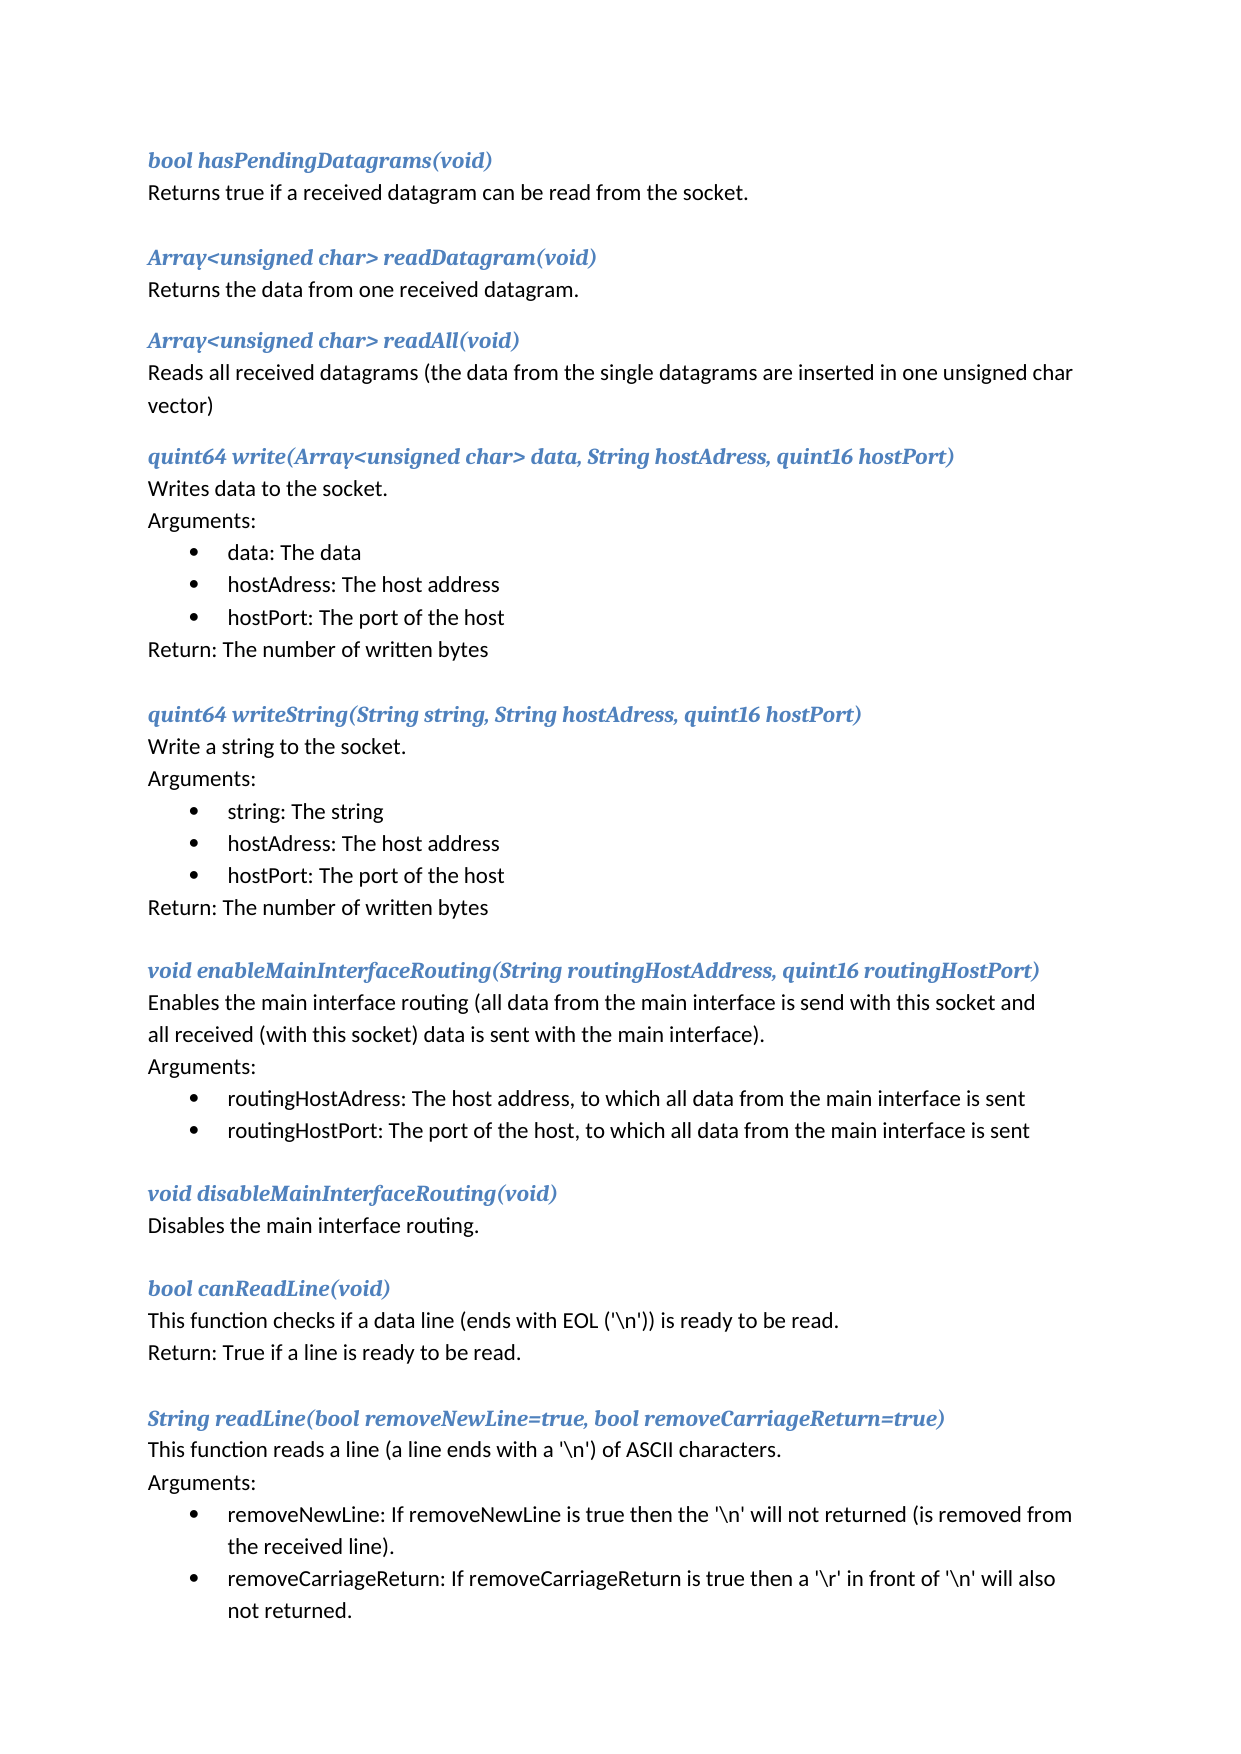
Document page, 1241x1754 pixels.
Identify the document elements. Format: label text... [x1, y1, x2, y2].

text Arguments: [148, 764, 1093, 793]
list removeCarriageReturn: If removeCarriageReturn is true then a '\r' in front of '\n' will also not returned. [190, 1564, 1093, 1624]
subtitle void enableMainInterfaceRouting(String routingHostAddress, quint16 routingHostPort) [148, 958, 1093, 984]
subtitle quint64 write(Array<unsigned char> data, String hostAdress, quint16 hostPort) [148, 444, 1093, 470]
list hostPort: The port of the host [190, 861, 1093, 889]
list string: The string [190, 797, 1093, 825]
text Writes data to the socket. [148, 474, 1093, 502]
list routingHostPort: The port of the host, to which all data from the main interface is sent [190, 1117, 1093, 1145]
text Returns true if a received datagram can be read from the socket. [148, 178, 1093, 206]
subtitle Array<unsigned char> readDatagram(void) [148, 245, 1093, 271]
list routingHostAdress: The host address, to which all data from the main interface is sent [190, 1084, 1093, 1112]
list hostAdress: The host address [190, 829, 1093, 857]
subtitle void disableMainInterfaceRouting(void) [148, 1181, 1093, 1207]
list removeNewLine: If removeNewLine is true then the '\n' will not returned (is removed from the received line). [190, 1500, 1093, 1560]
text Returns the data from one received datagram. [148, 275, 1093, 303]
text Disables the main interface routing. [148, 1211, 1093, 1239]
subtitle String readLine(bool removeNewLine=true, bool removeCarriageReturn=true) [148, 1405, 1093, 1432]
text Arguments: [148, 506, 1093, 534]
text Write a string to the socket. [148, 732, 1093, 760]
list data: The data [190, 538, 1093, 566]
subtitle bool hasPendingDatagrams(void) [148, 148, 1093, 174]
text This function reads a line (a line ends with a '\n') of ASCII characters. [148, 1436, 1093, 1463]
subtitle bool canReadLine(void) [148, 1276, 1093, 1302]
subtitle quint64 writeString(String string, String hostAdress, quint16 hostPort) [148, 702, 1093, 728]
subtitle Array<unsigned char> readAll(void) [148, 328, 1093, 355]
text Arguments: [148, 1052, 1093, 1080]
list hostPort: The port of the host [190, 603, 1093, 631]
text Return: The number of written bytes [148, 893, 1093, 921]
text Arguments: [148, 1468, 1093, 1496]
text all received (with this socket) data is sent with the main interface). [148, 1020, 1093, 1048]
text Enables the main interface routing (all data from the main interface is send with this socket and [148, 988, 1093, 1016]
text This function checks if a data line (ends with EOL ('\n')) is ready to be read. [148, 1306, 1093, 1334]
text Return: The number of written bytes [148, 635, 1093, 663]
list hostAdress: The host address [190, 571, 1093, 598]
text Return: True if a line is ready to be read. [148, 1338, 1093, 1366]
text Reads all received datagrams (the data from the single datagrams are inserted in one unsigned char vector) [148, 358, 1093, 419]
